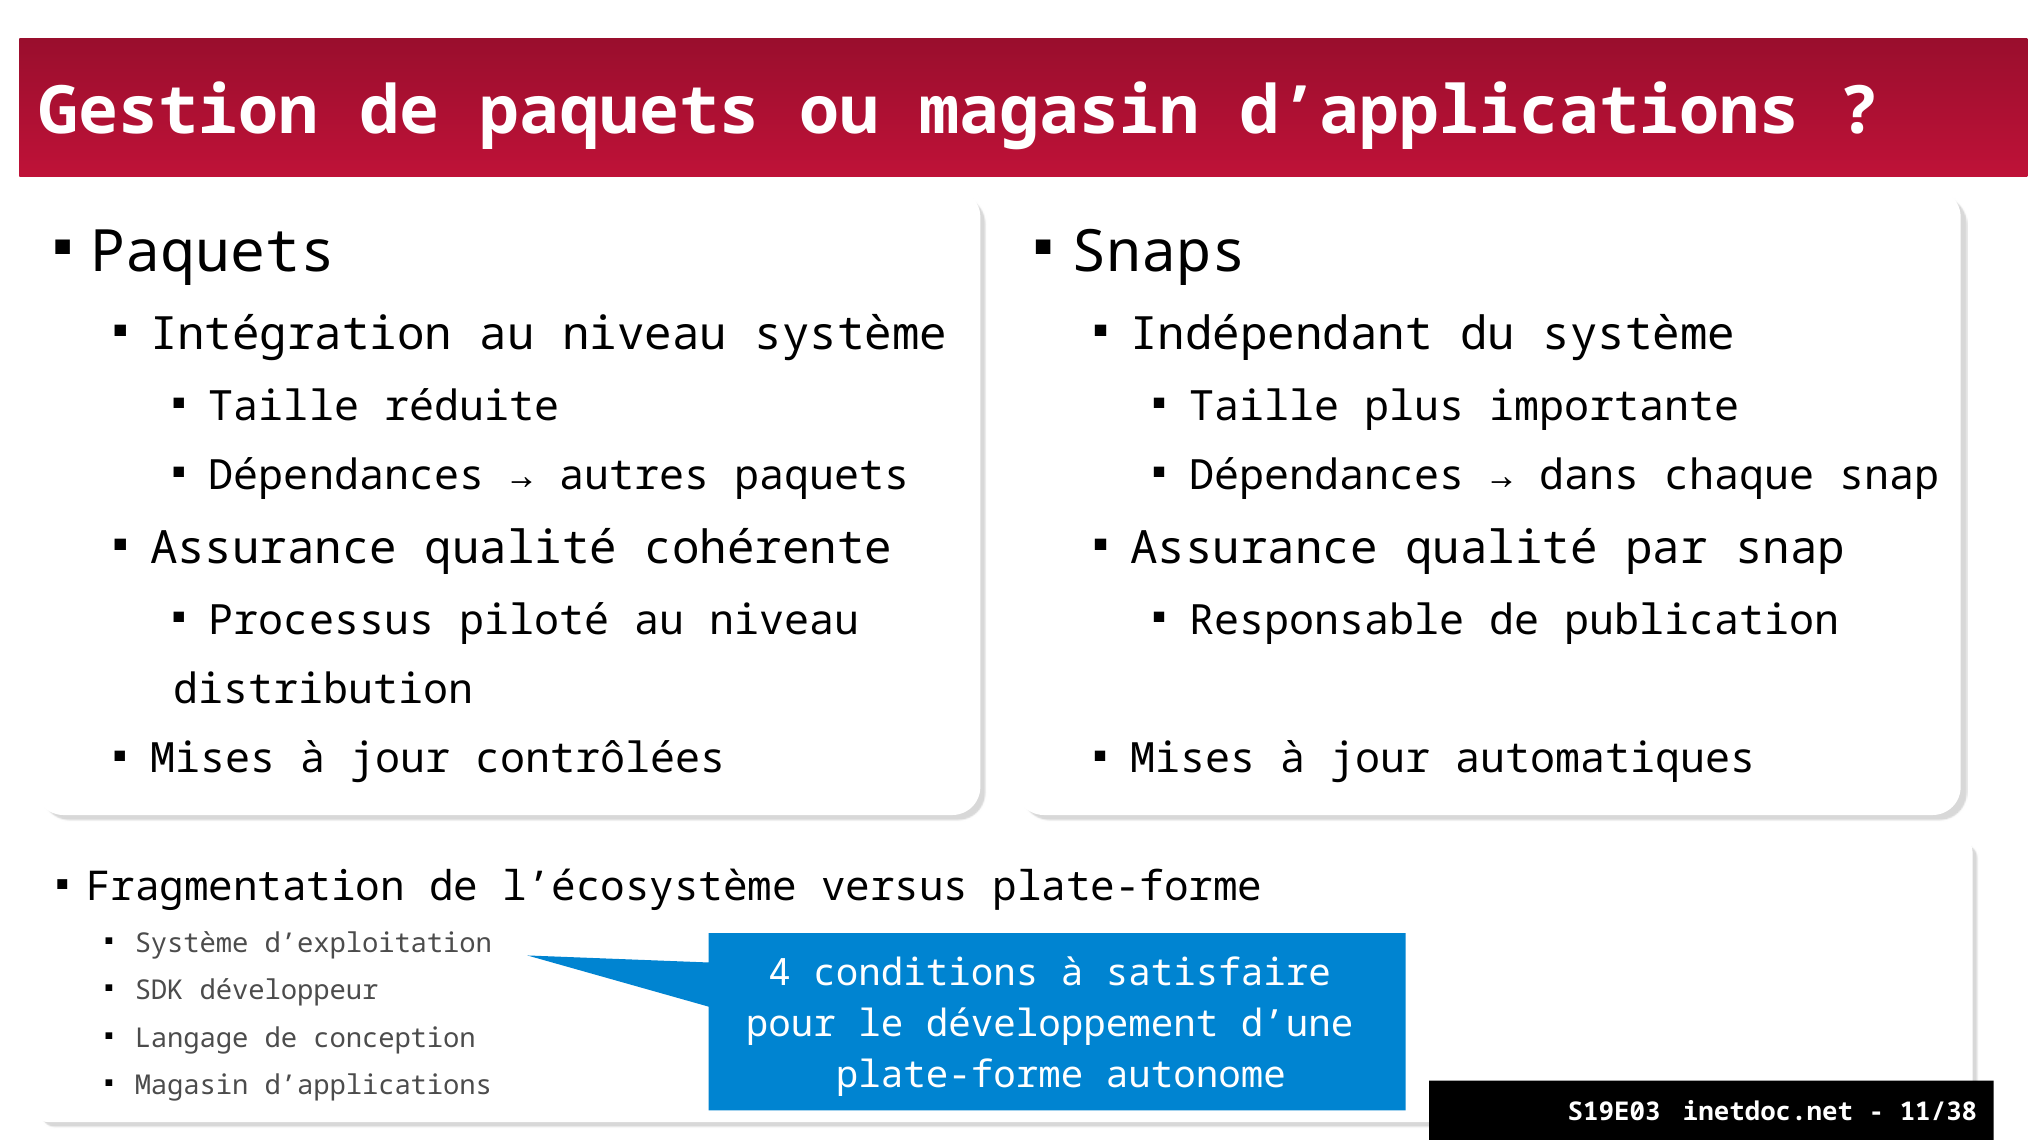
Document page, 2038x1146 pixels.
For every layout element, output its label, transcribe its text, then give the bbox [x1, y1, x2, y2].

text_box S19E03 inetdoc.net - <numéro>/38 [1429, 1080, 1994, 1140]
text_box Paquets Intégration au niveau système Taille réduite Dépendances → autres paquets Assurance qualité cohérente Processus piloté au niveau distribution Mises à jour contrôlées [35, 188, 981, 816]
text_box Snaps Indépendant du système Taille plus importante Dépendances → dans chaque snap Assurance qualité par snap Responsable de publication Mises à jour automatiques [1015, 188, 1961, 816]
text_box 4 conditions à satisfaire pour le développement d’une plate-forme autonome [527, 933, 1406, 1111]
text_box Gestion de paquets ou magasin d’applications ? [19, 38, 2028, 177]
text_box Fragmentation de l’écosystème versus plate-forme Système d’exploitation SDK développeur Langage de conception Magasin d’applications [35, 838, 1973, 1123]
